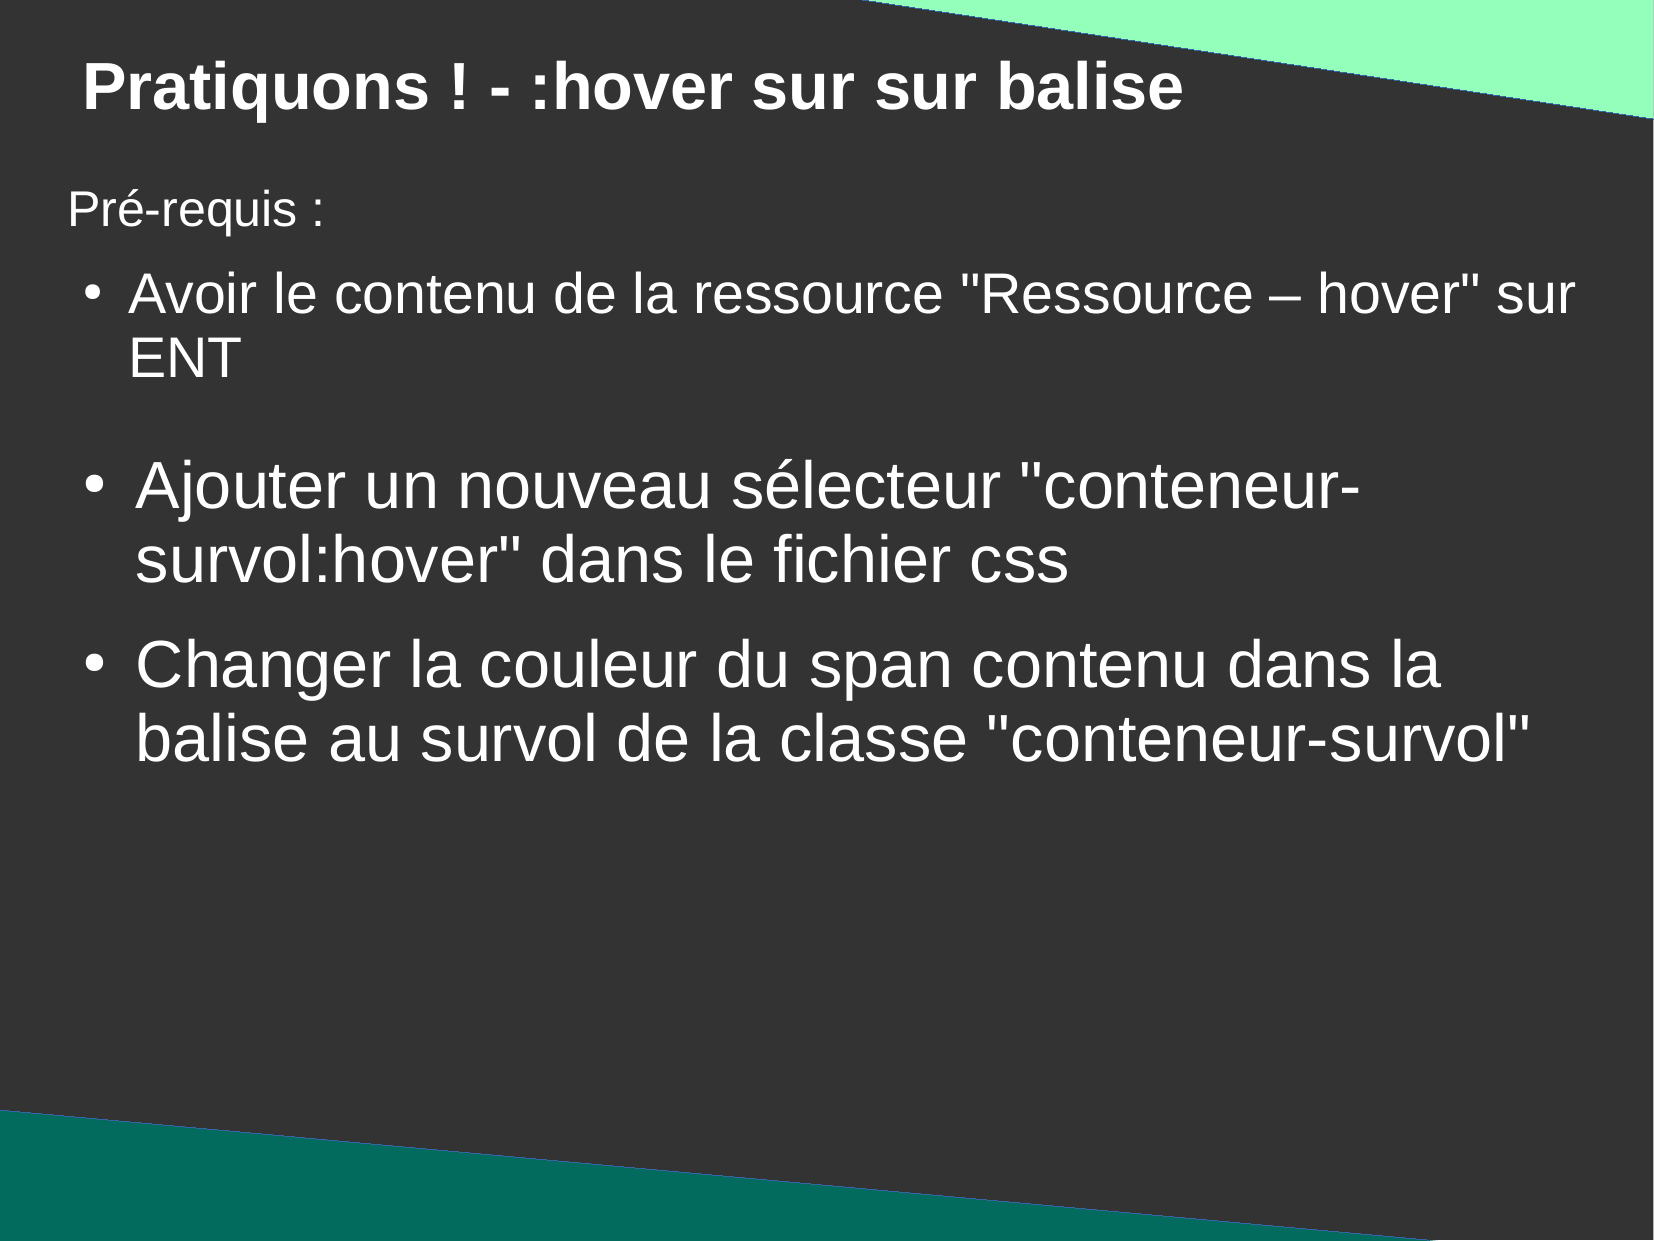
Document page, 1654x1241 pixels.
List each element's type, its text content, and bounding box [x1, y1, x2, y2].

title Pratiquons ! - :hover sur sur balise [82, 49, 1630, 199]
list Ajouter un nouveau sélecteur "conteneur-survol:hover" dans le fichier css Changer la couleur du span contenu dans la balise au survol de la classe "conteneur-survol" [64, 447, 1589, 1004]
text_box [862, 0, 1654, 120]
list Pré-requis : Avoir le contenu de la ressource "Ressource – hover" sur ENT [67, 180, 1607, 390]
